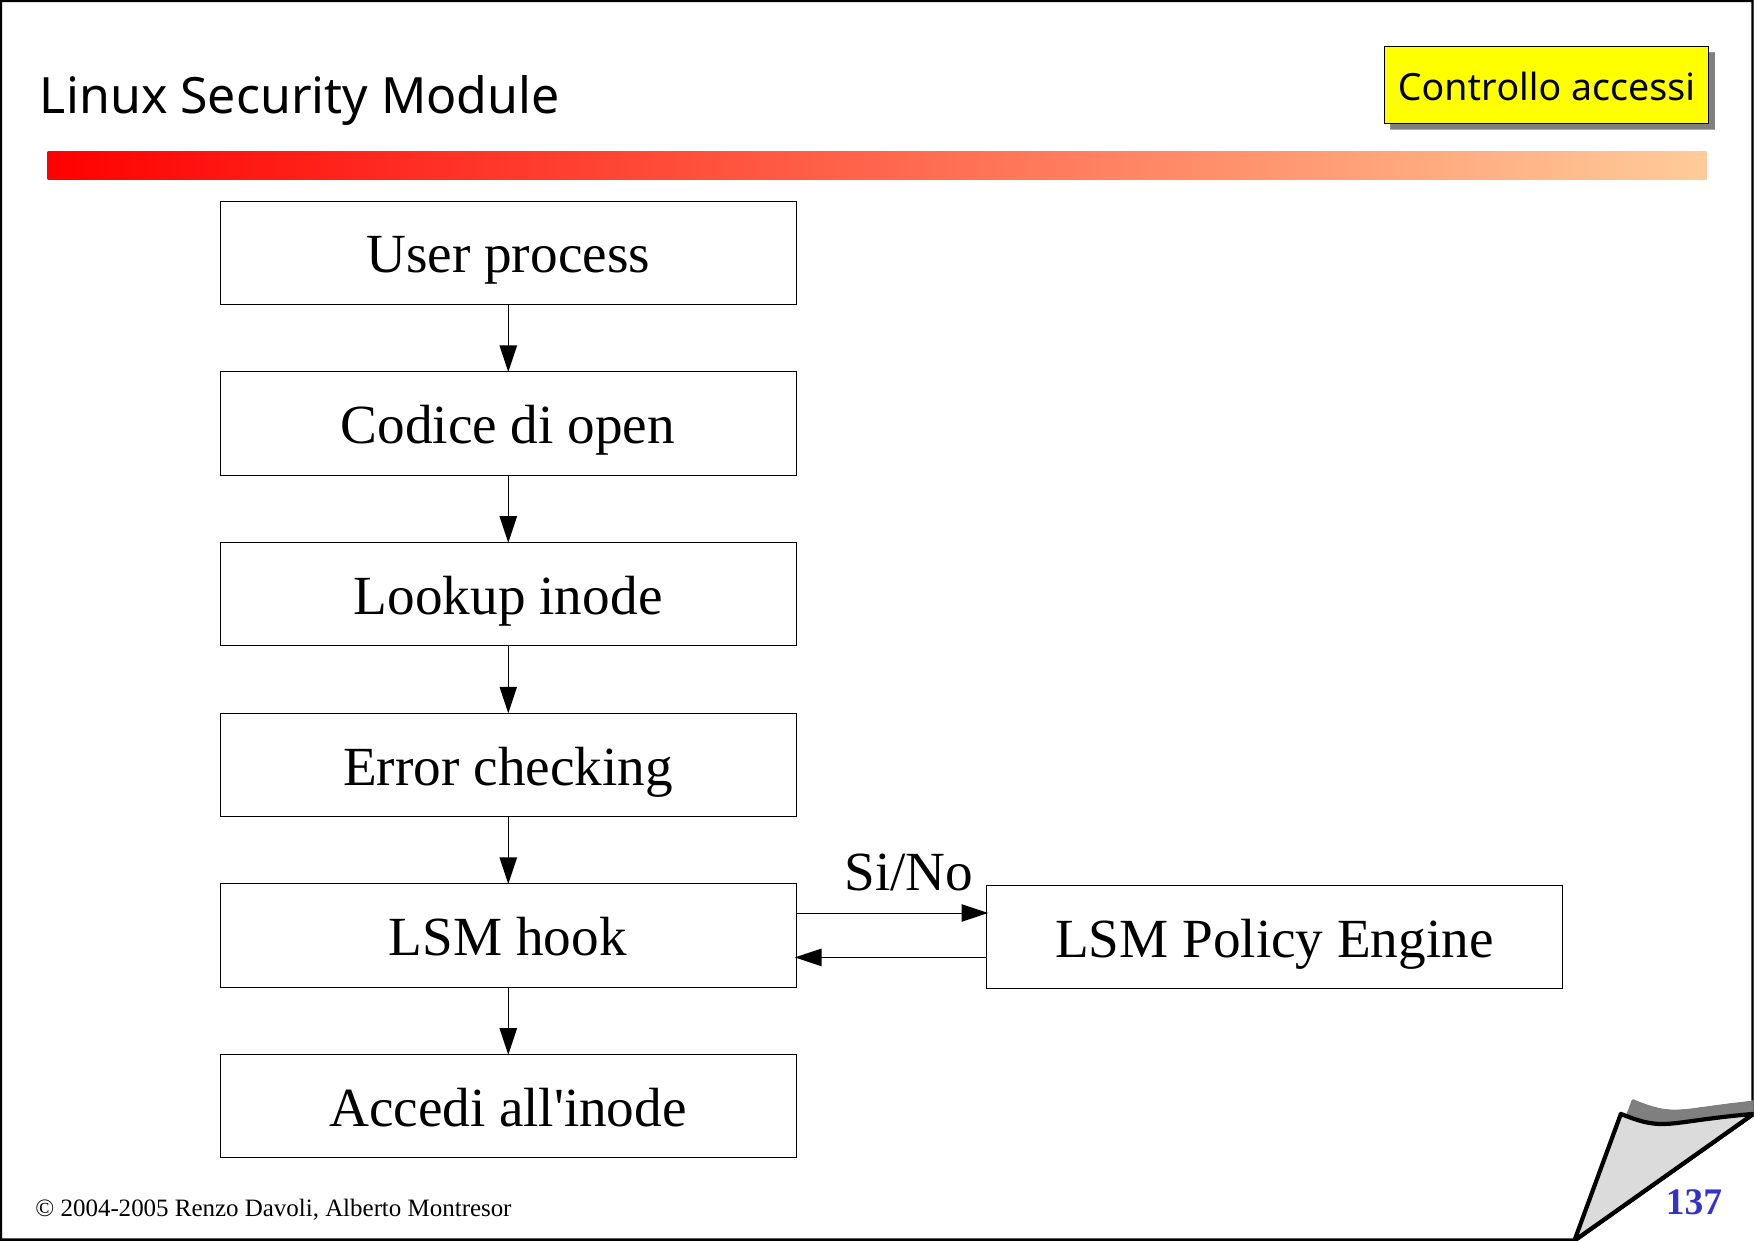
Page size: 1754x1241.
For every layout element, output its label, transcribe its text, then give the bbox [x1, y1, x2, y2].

text_box LSM Policy Engine [986, 885, 1563, 989]
text_box Codice di open [220, 371, 797, 476]
text_box Si/No [844, 838, 985, 900]
text_box Controllo accessi [1384, 46, 1709, 124]
text_box Accedi all'inode [220, 1054, 797, 1158]
title Linux Security Module [40, 53, 1713, 140]
text_box LSM hook [220, 883, 797, 988]
text_box User process [220, 201, 797, 305]
text_box Lookup inode [220, 542, 797, 646]
text_box Error checking [220, 713, 797, 817]
